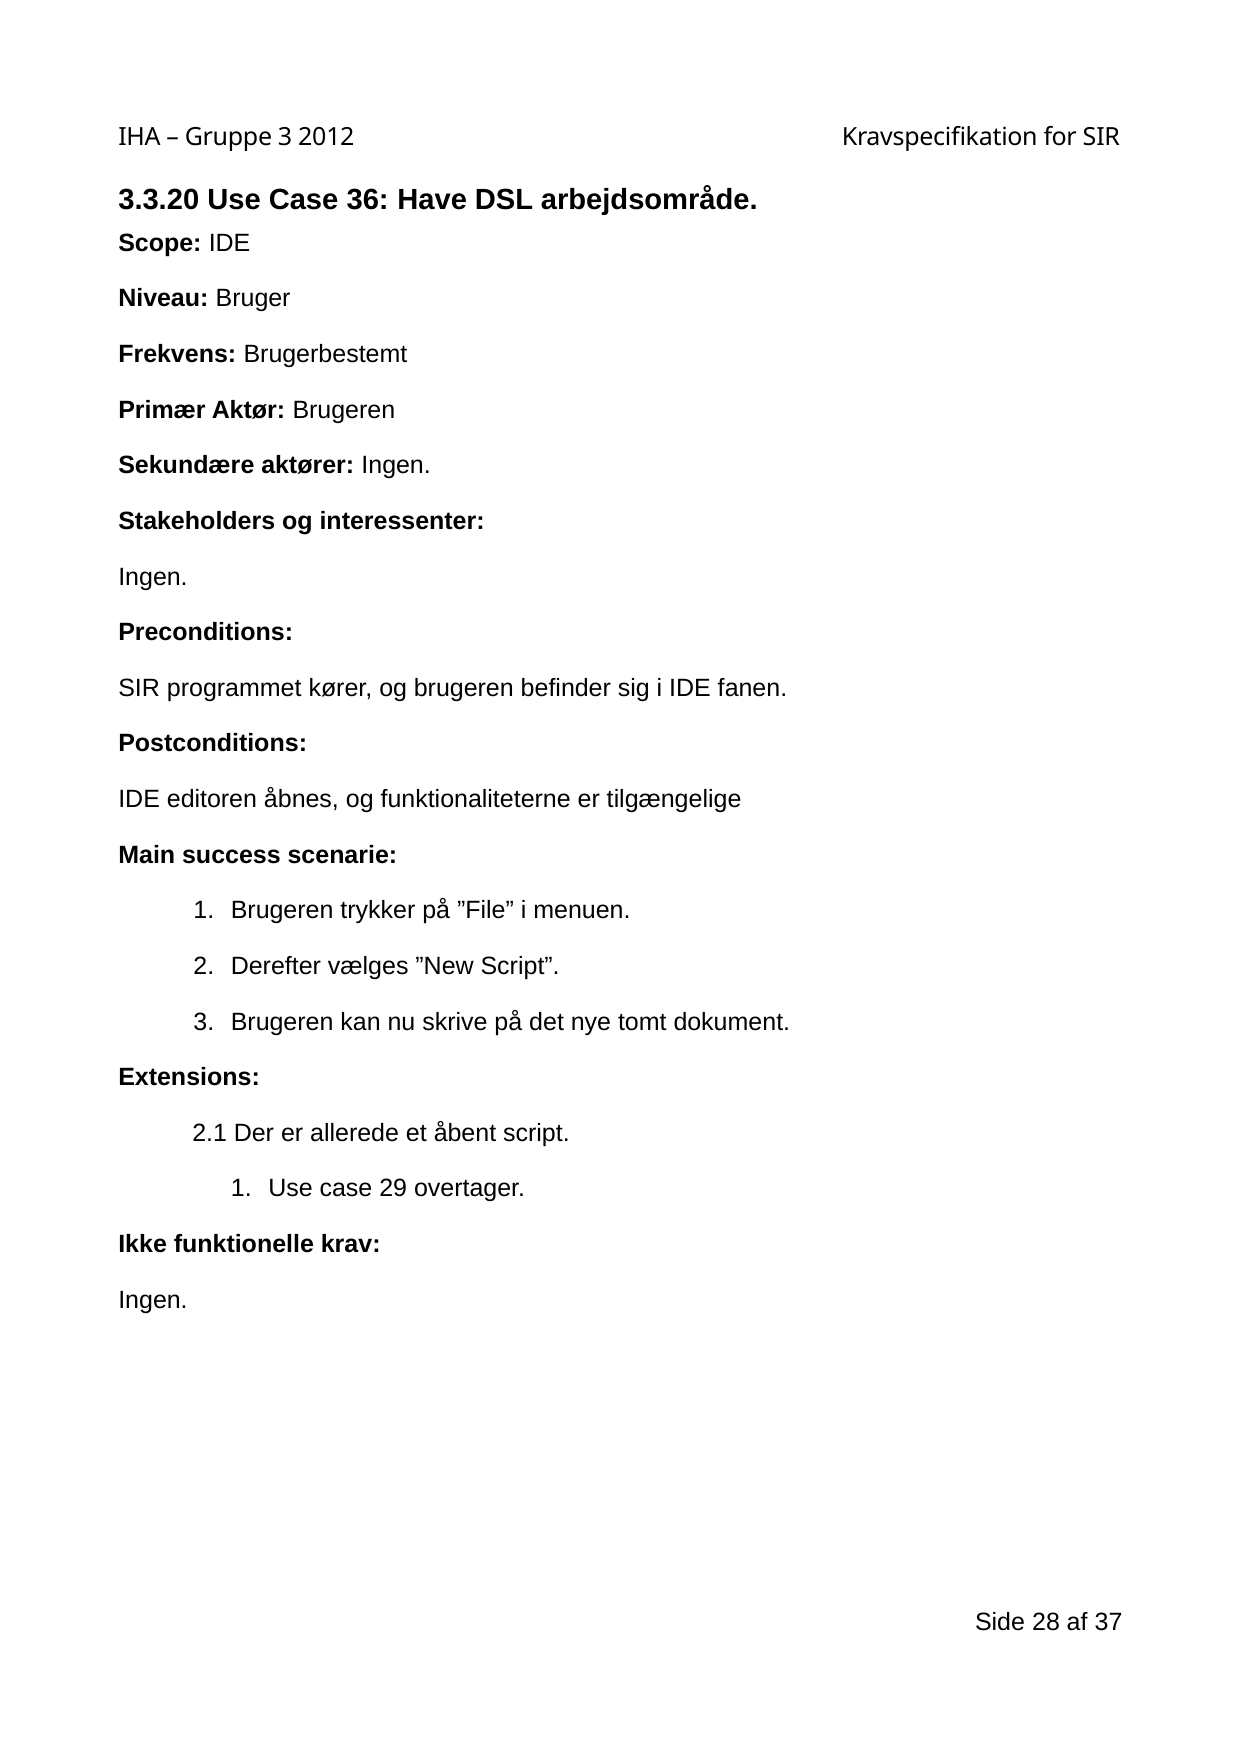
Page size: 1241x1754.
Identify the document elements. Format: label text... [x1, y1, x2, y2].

text Extensions: [118, 1062, 1122, 1091]
text Postconditions: [118, 728, 1122, 757]
list Brugeren kan nu skrive på det nye tomt dokument. [193, 1006, 1122, 1035]
text Main success scenarie: [118, 839, 1122, 868]
list Brugeren trykker på ”File” i menuen. [193, 895, 1122, 924]
text 2.1 Der er allerede et åbent script. [118, 1118, 1122, 1146]
text Primær Aktør: Brugeren [118, 394, 1122, 423]
text Ingen. [118, 561, 1122, 590]
list Derefter vælges ”New Script”. [193, 951, 1122, 979]
text Preconditions: [118, 617, 1122, 646]
text Stakeholders og interessenter: [118, 506, 1122, 534]
text IDE editoren åbnes, og funktionaliteterne er tilgængelige [118, 784, 1122, 813]
text Ingen. [118, 1284, 1122, 1313]
text Sekundære aktører: Ingen. [118, 450, 1122, 479]
text Niveau: Bruger [118, 283, 1122, 312]
list Use case 29 overtager. [231, 1173, 1122, 1202]
text Frekvens: Brugerbestemt [118, 339, 1122, 368]
text SIR programmet kører, og brugeren befinder sig i IDE fanen. [118, 673, 1122, 701]
text Scope: IDE [118, 228, 1122, 256]
subtitle 3.3.20 Use Case 36: Have DSL arbejdsområde. [118, 182, 1122, 215]
text Ikke funktionelle krav: [118, 1229, 1122, 1258]
